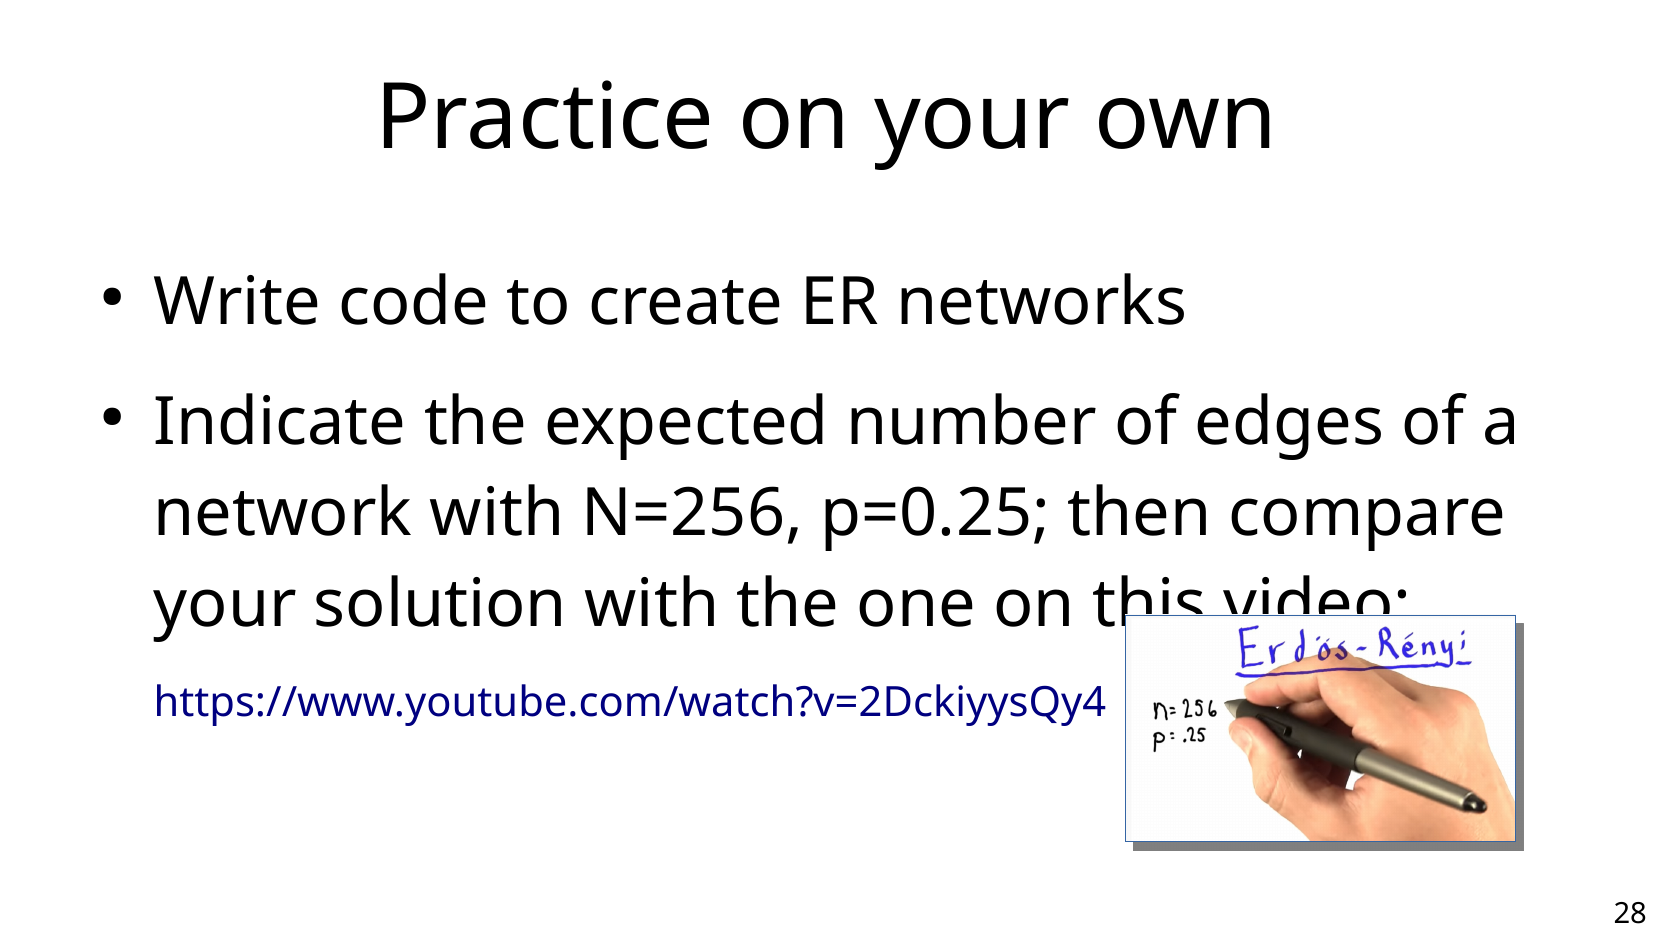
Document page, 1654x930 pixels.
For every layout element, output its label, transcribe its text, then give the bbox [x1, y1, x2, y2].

picture [1125, 614, 1516, 842]
title Practice on your own [82, 1, 1571, 225]
list Write code to create ER networks Indicate the expected number of edges of a network with N=256, p=0.25; then compare your solution with the one on this video: https://www.youtube.com/watch?v=2DckiyysQy4 [82, 252, 1571, 793]
